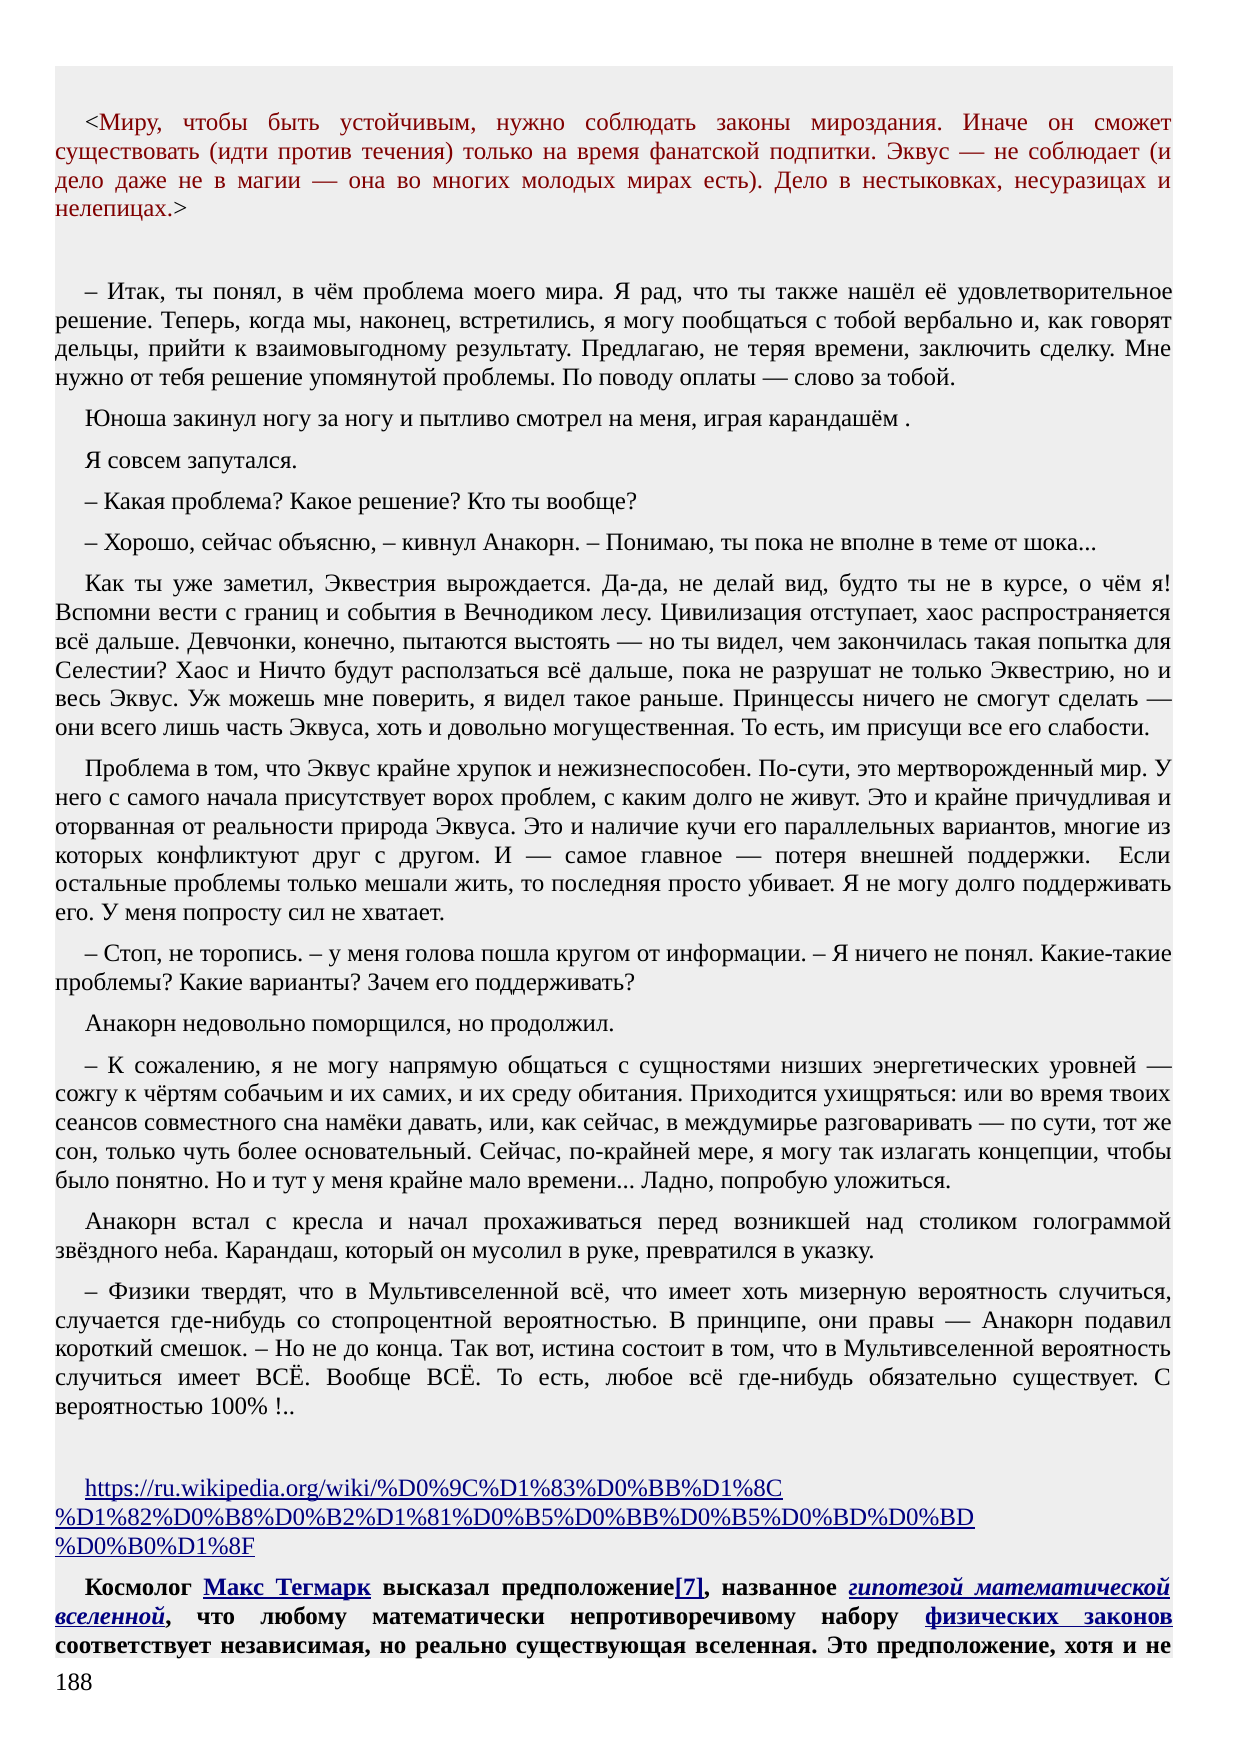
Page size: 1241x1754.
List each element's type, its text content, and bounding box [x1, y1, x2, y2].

text Юноша закинул ногу за ногу и пытливо смотрел на меня, играя карандашём . [55, 403, 1173, 432]
text Как ты уже заметил, Эквестрия вырождается. Да-да, не делай вид, будто ты не в курсе, о чём я! Вспомни вести с границ и события в Вечнодиком лесу. Цивилизация отступает, хаос распространяется всё дальше. Девчонки, конечно, пытаются выстоять — но ты видел, чем закончилась такая попытка для Селестии? Хаос и Ничто будут расползаться всё дальше, пока не разрушат не только Эквестрию, но и весь Эквус. Уж можешь мне поверить, я видел такое раньше. Принцессы ничего не смогут сделать — они всего лишь часть Эквуса, хоть и довольно могущественная. То есть, им присущи все его слабости. [55, 568, 1173, 741]
text Проблема в том, что Эквус крайне хрупок и нежизнеспособен. По-сути, это мертворожденный мир. У него с самого начала присутствует ворох проблем, с каким долго не живут. Это и крайне причудливая и оторванная от реальности природа Эквуса. Это и наличие кучи его параллельных вариантов, многие из которых конфликтуют друг с другом. И — самое главное — потеря внешней поддержки. Если остальные проблемы только мешали жить, то последняя просто убивает. Я не могу долго поддерживать его. У меня попросту сил не хватает. [55, 753, 1173, 926]
text – К сожалению, я не могу напрямую общаться с сущностями низших энергетических уровней — сожгу к чёртям собачьим и их самих, и их среду обитания. Приходится ухищряться: или во время твоих сеансов совместного сна намёки давать, или, как сейчас, в междумирье разговаривать — по сути, тот же сон, только чуть более основательный. Сейчас, по-крайней мере, я могу так излагать концепции, чтобы было понятно. Но и тут у меня крайне мало времени... Ладно, попробую уложиться. [55, 1050, 1173, 1193]
text – Физики твердят, что в Мультивселенной всё, что имеет хоть мизерную вероятность случиться, случается где-нибудь со стопроцентной вероятностью. В принципе, они правы — Анакорн подавил короткий смешок. – Но не до конца. Так вот, истина состоит в том, что в Мультивселенной вероятность случиться имеет ВСЁ. Вообще ВСЁ. То есть, любое всё где-нибудь обязательно существует. С вероятностью 100% !.. [55, 1276, 1173, 1420]
text Космолог Макс Тегмарк высказал предположение[7], названное гипотезой математической вселенной, что любому математически непротиворечивому набору физических законов соответствует независимая, но реально существующая вселенная. Это предположение, хотя и не [55, 1572, 1173, 1658]
text Я совсем запутался. [55, 445, 1173, 473]
text – Хорошо, сейчас объясню, – кивнул Анакорн. – Понимаю, ты пока не вполне в теме от шока... [55, 527, 1173, 556]
text https://ru.wikipedia.org/wiki/%D0%9C%D1%83%D0%BB%D1%8C%D1%82%D0%B8%D0%B2%D1%81%D0%B5%D0%BB%D0%B5%D0%BD%D0%BD%D0%B0%D1%8F [55, 1473, 1173, 1560]
text Анакорн встал с кресла и начал прохаживаться перед возникшей над столиком голограммой звёздного неба. Карандаш, который он мусолил в руке, превратился в указку. [55, 1206, 1173, 1263]
text – Какая проблема? Какое решение? Кто ты вообще? [55, 486, 1173, 515]
text – Итак, ты понял, в чём проблема моего мира. Я рад, что ты также нашёл её удовлетворительное решение. Теперь, когда мы, наконец, встретились, я могу пообщаться с тобой вербально и, как говорят дельцы, прийти к взаимовыгодному результату. Предлагаю, не теряя времени, заключить сделку. Мне нужно от тебя решение упомянутой проблемы. По поводу оплаты — слово за тобой. [55, 276, 1173, 391]
text – Стоп, не торопись. – у меня голова пошла кругом от информации. – Я ничего не понял. Какие-такие проблемы? Какие варианты? Зачем его поддерживать? [55, 938, 1173, 996]
text <Миру, чтобы быть устойчивым, нужно соблюдать законы мироздания. Иначе он сможет существовать (идти против течения) только на время фанатской подпитки. Эквус — не соблюдает (и дело даже не в магии — она во многих молодых мирах есть). Дело в нестыковках, несуразицах и нелепицах.> [55, 107, 1173, 222]
text Анакорн недовольно поморщился, но продолжил. [55, 1008, 1173, 1037]
